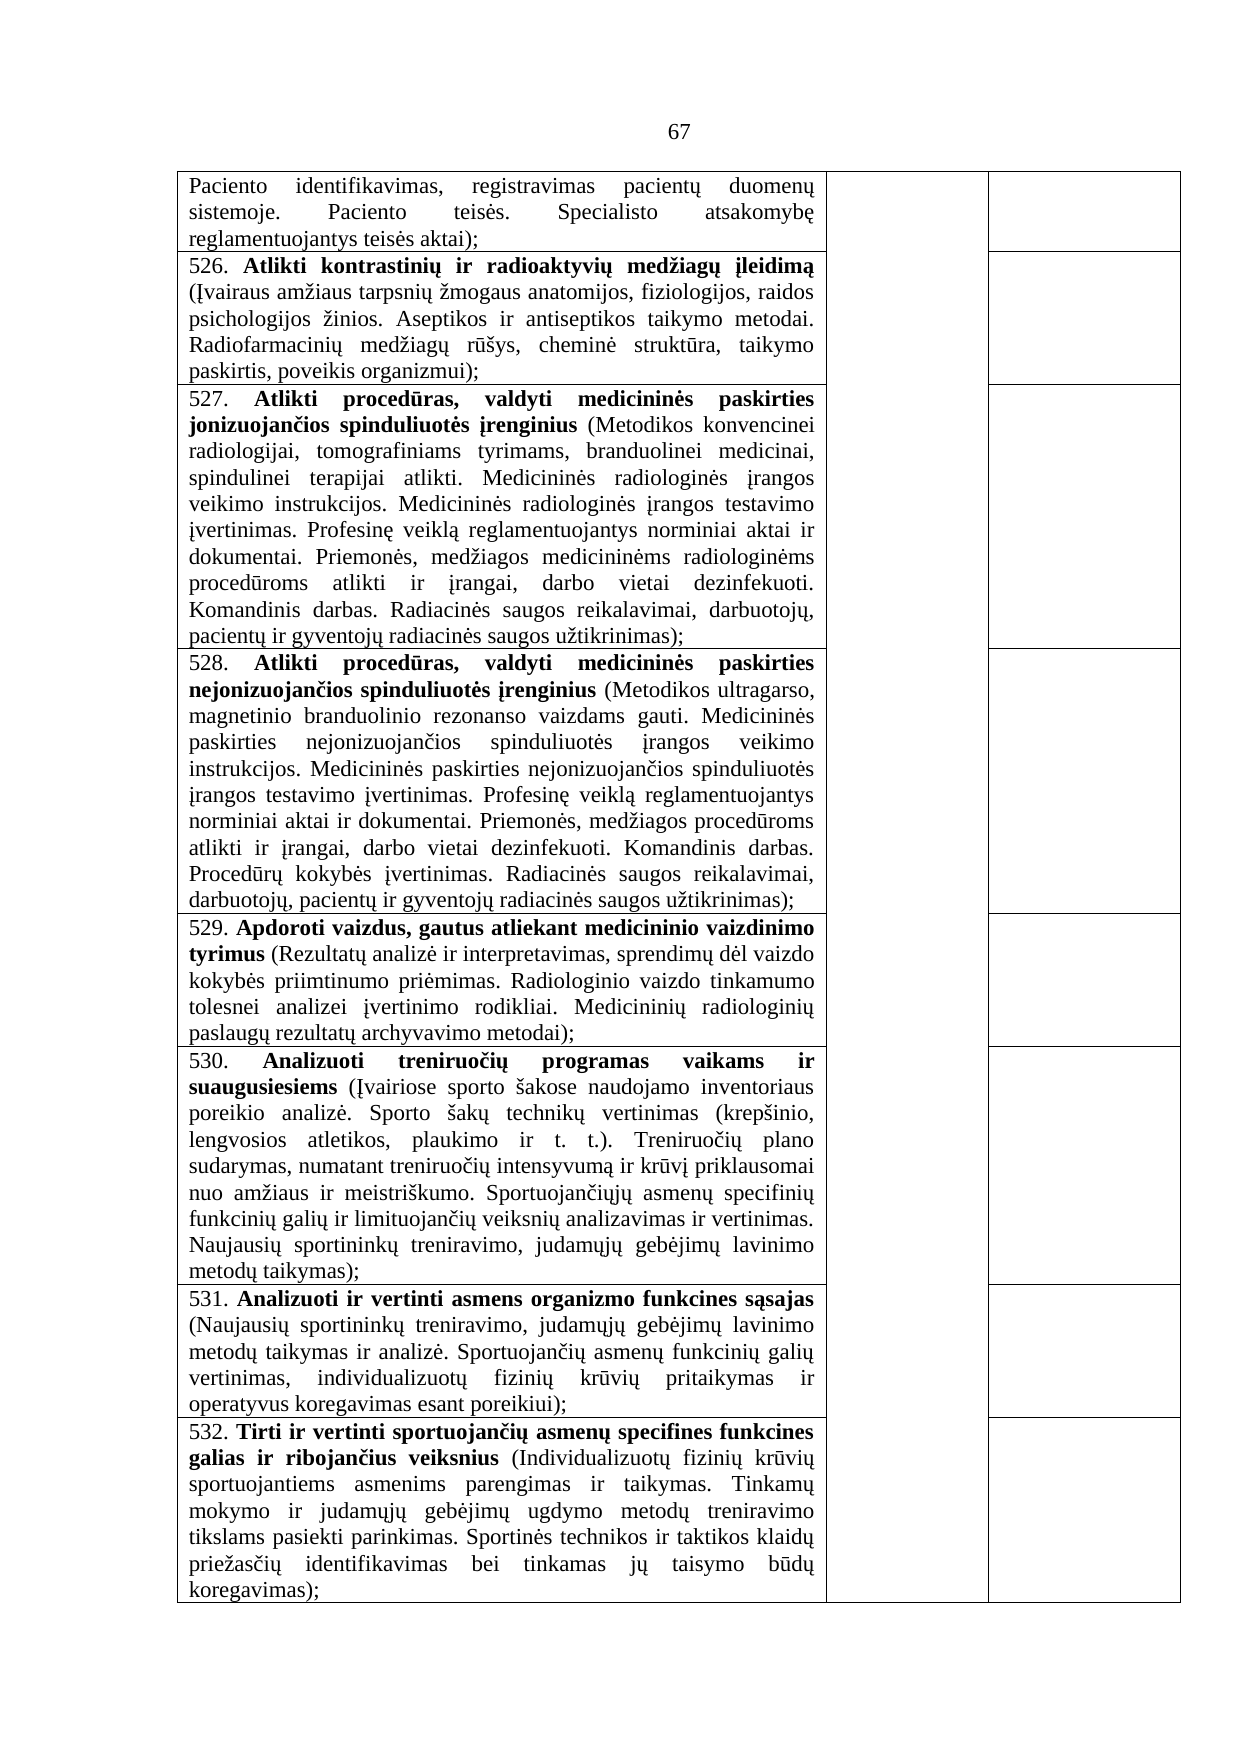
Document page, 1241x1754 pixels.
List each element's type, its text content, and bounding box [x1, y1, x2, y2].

table_cell [989, 1285, 1180, 1417]
table_cell Paciento identifikavimas, registravimas pacientų duomenų sistemoje. Paciento teisės. Specialisto atsakomybę reglamentuojantys teisės aktai); [178, 172, 826, 251]
table_cell 528. Atlikti procedūras, valdyti medicininės paskirties nejonizuojančios spinduliuotės įrenginius (Metodikos ultragarso, magnetinio branduolinio rezonanso vaizdams gauti. Medicininės paskirties nejonizuojančios spinduliuotės įrangos veikimo instrukcijos. Medicininės paskirties nejonizuojančios spinduliuotės įrangos testavimo įvertinimas. Profesinę veiklą reglamentuojantys norminiai aktai ir dokumentai. Priemonės, medžiagos procedūroms atlikti ir įrangai, darbo vietai dezinfekuoti. Komandinis darbas. Procedūrų kokybės įvertinimas. Radiacinės saugos reikalavimai, darbuotojų, pacientų ir gyventojų radiacinės saugos užtikrinimas); [178, 649, 826, 913]
table_cell 526. Atlikti kontrastinių ir radioaktyvių medžiagų įleidimą (Įvairaus amžiaus tarpsnių žmogaus anatomijos, fiziologijos, raidos psichologijos žinios. Aseptikos ir antiseptikos taikymo metodai. Radiofarmacinių medžiagų rūšys, cheminė struktūra, taikymo paskirtis, poveikis organizmui); [178, 252, 826, 384]
table_cell 529. Apdoroti vaizdus, gautus atliekant medicininio vaizdinimo tyrimus (Rezultatų analizė ir interpretavimas, sprendimų dėl vaizdo kokybės priimtinumo priėmimas. Radiologinio vaizdo tinkamumo tolesnei analizei įvertinimo rodikliai. Medicininių radiologinių paslaugų rezultatų archyvavimo metodai); [178, 914, 826, 1046]
table_cell [989, 252, 1180, 384]
table_cell [989, 649, 1180, 913]
table_cell [989, 1418, 1180, 1602]
table_cell [989, 914, 1180, 1046]
table_cell 530. Analizuoti treniruočių programas vaikams ir suaugusiesiems (Įvairiose sporto šakose naudojamo inventoriaus poreikio analizė. Sporto šakų technikų vertinimas (krepšinio, lengvosios atletikos, plaukimo ir t. t.). Treniruočių plano sudarymas, numatant treniruočių intensyvumą ir krūvį priklausomai nuo amžiaus ir meistriškumo. Sportuojančiųjų asmenų specifinių funkcinių galių ir limituojančių veiksnių analizavimas ir vertinimas. Naujausių sportininkų treniravimo, judamųjų gebėjimų lavinimo metodų taikymas); [178, 1047, 826, 1284]
table_cell [989, 1047, 1180, 1284]
table_cell [989, 385, 1180, 648]
table_cell 532. Tirti ir vertinti sportuojančių asmenų specifines funkcines galias ir ribojančius veiksnius (Individualizuotų fizinių krūvių sportuojantiems asmenims parengimas ir taikymas. Tinkamų mokymo ir judamųjų gebėjimų ugdymo metodų treniravimo tikslams pasiekti parinkimas. Sportinės technikos ir taktikos klaidų priežasčių identifikavimas bei tinkamas jų taisymo būdų koregavimas); [178, 1418, 826, 1602]
table_cell [989, 172, 1180, 251]
table_cell 531. Analizuoti ir vertinti asmens organizmo funkcines sąsajas (Naujausių sportininkų treniravimo, judamųjų gebėjimų lavinimo metodų taikymas ir analizė. Sportuojančių asmenų funkcinių galių vertinimas, individualizuotų fizinių krūvių pritaikymas ir operatyvus koregavimas esant poreikiui); [178, 1285, 826, 1417]
table_cell 527. Atlikti procedūras, valdyti medicininės paskirties jonizuojančios spinduliuotės įrenginius (Metodikos konvencinei radiologijai, tomografiniams tyrimams, branduolinei medicinai, spindulinei terapijai atlikti. Medicininės radiologinės įrangos veikimo instrukcijos. Medicininės radiologinės įrangos testavimo įvertinimas. Profesinę veiklą reglamentuojantys norminiai aktai ir dokumentai. Priemonės, medžiagos medicininėms radiologinėms procedūroms atlikti ir įrangai, darbo vietai dezinfekuoti. Komandinis darbas. Radiacinės saugos reikalavimai, darbuotojų, pacientų ir gyventojų radiacinės saugos užtikrinimas); [178, 385, 826, 648]
table_cell [827, 172, 988, 1602]
